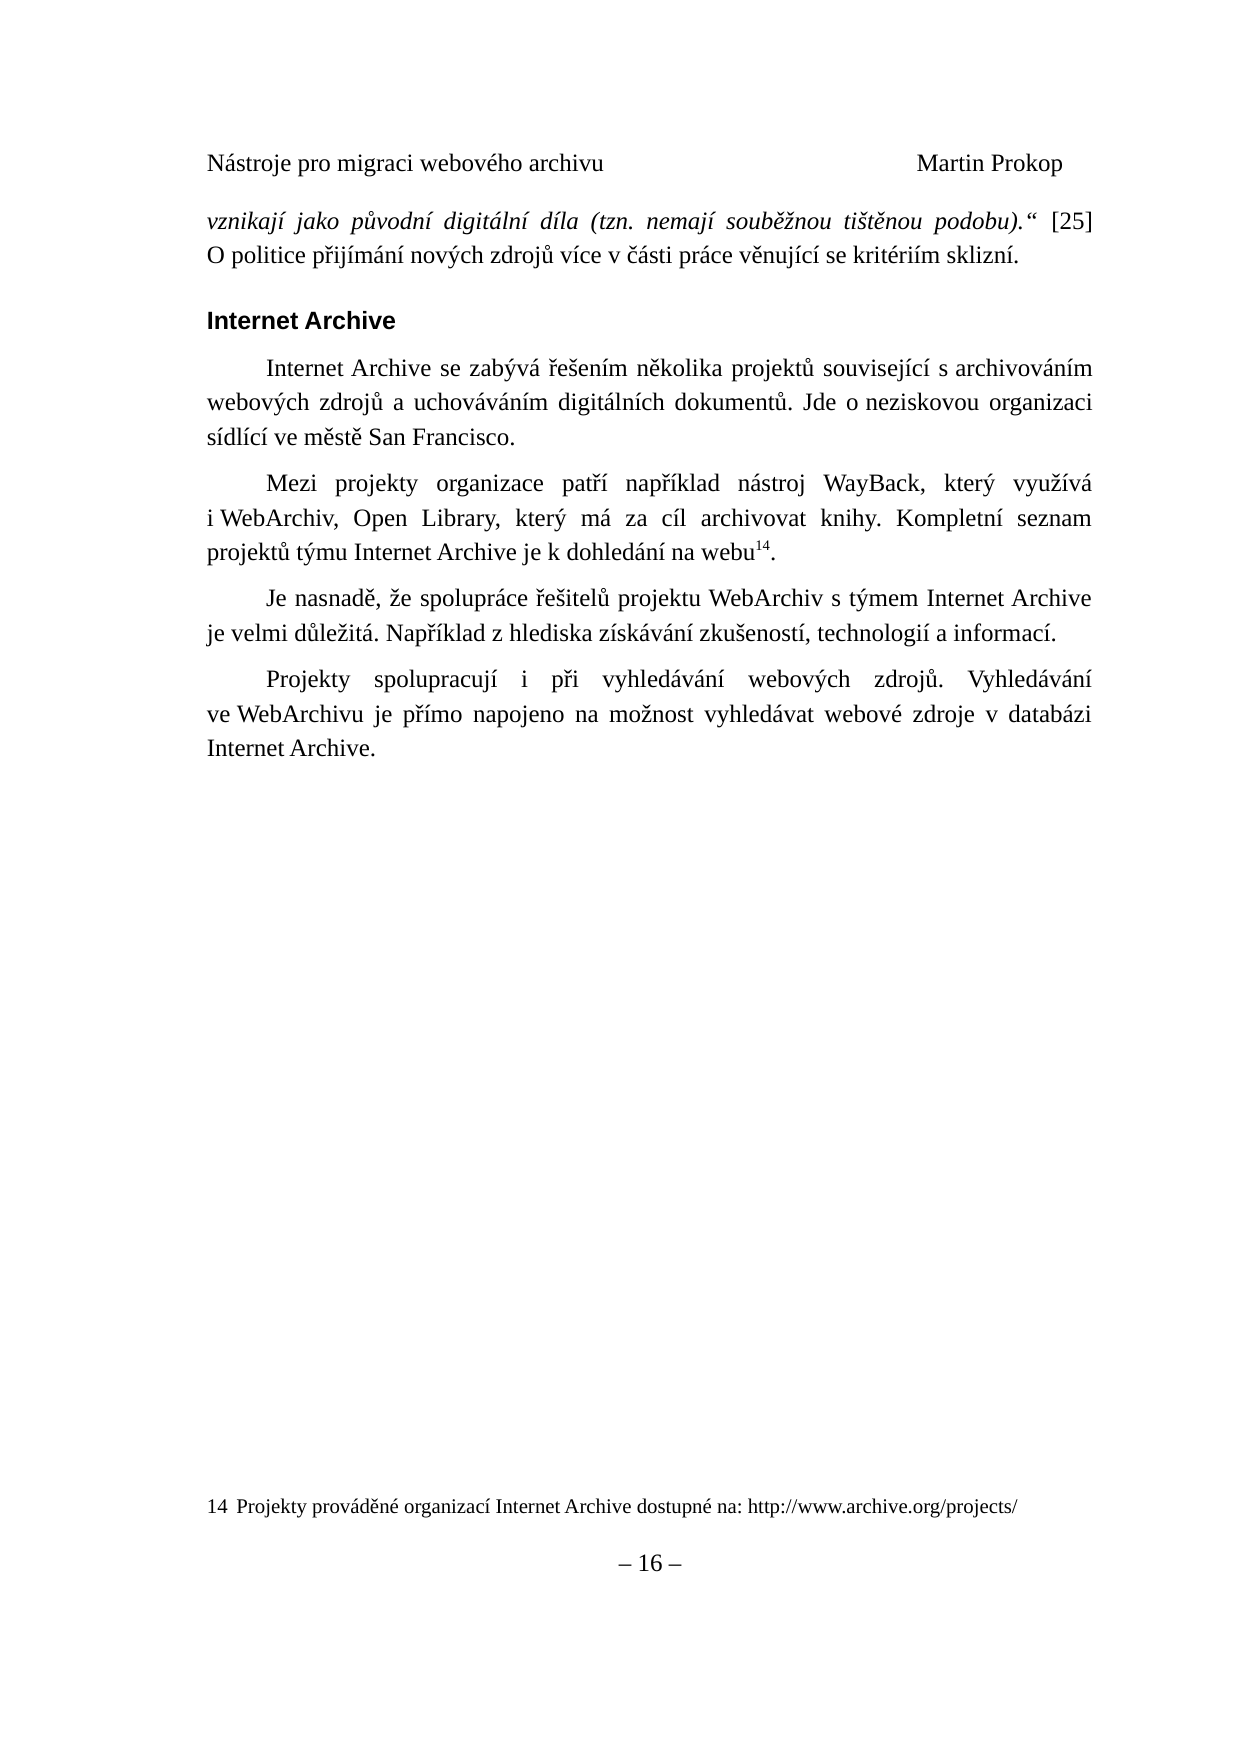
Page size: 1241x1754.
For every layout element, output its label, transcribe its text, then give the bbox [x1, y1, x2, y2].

text Internet Archive se zabývá řešením několika projektů související s archivováním webových zdrojů a uchováváním digitálních dokumentů. Jde o neziskovou organizaci sídlící ve městě San Francisco. [207, 353, 1093, 451]
text Projekty spolupracují i při vyhledávání webových zdrojů. Vyhledávání ve WebArchivu je přímo napojeno na možnost vyhledávat webové zdroje v databázi Internet Archive. [207, 664, 1093, 762]
text Je nasnadě, že spolupráce řešitelů projektu WebArchiv s týmem Internet Archive je velmi důležitá. Například z hlediska získávání zkušeností, technologií a informací. [207, 583, 1093, 647]
text Projekty prováděné organizací Internet Archive dostupné na: http://www.archive.org/projects/ [207, 1494, 1093, 1518]
subtitle Internet Archive [207, 306, 1093, 334]
text vznikají jako původní digitální díla (tzn. nemají souběžnou tištěnou podobu).“ [25] O politice přijímání nových zdrojů více v části práce věnující se kritériím sklizní. [207, 206, 1093, 269]
text Mezi projekty organizace patří například nástroj WayBack, který využívá i WebArchiv, Open Library, který má za cíl archivovat knihy. Kompletní seznam projektů týmu Internet Archive je k dohledání na webu. [207, 468, 1093, 566]
